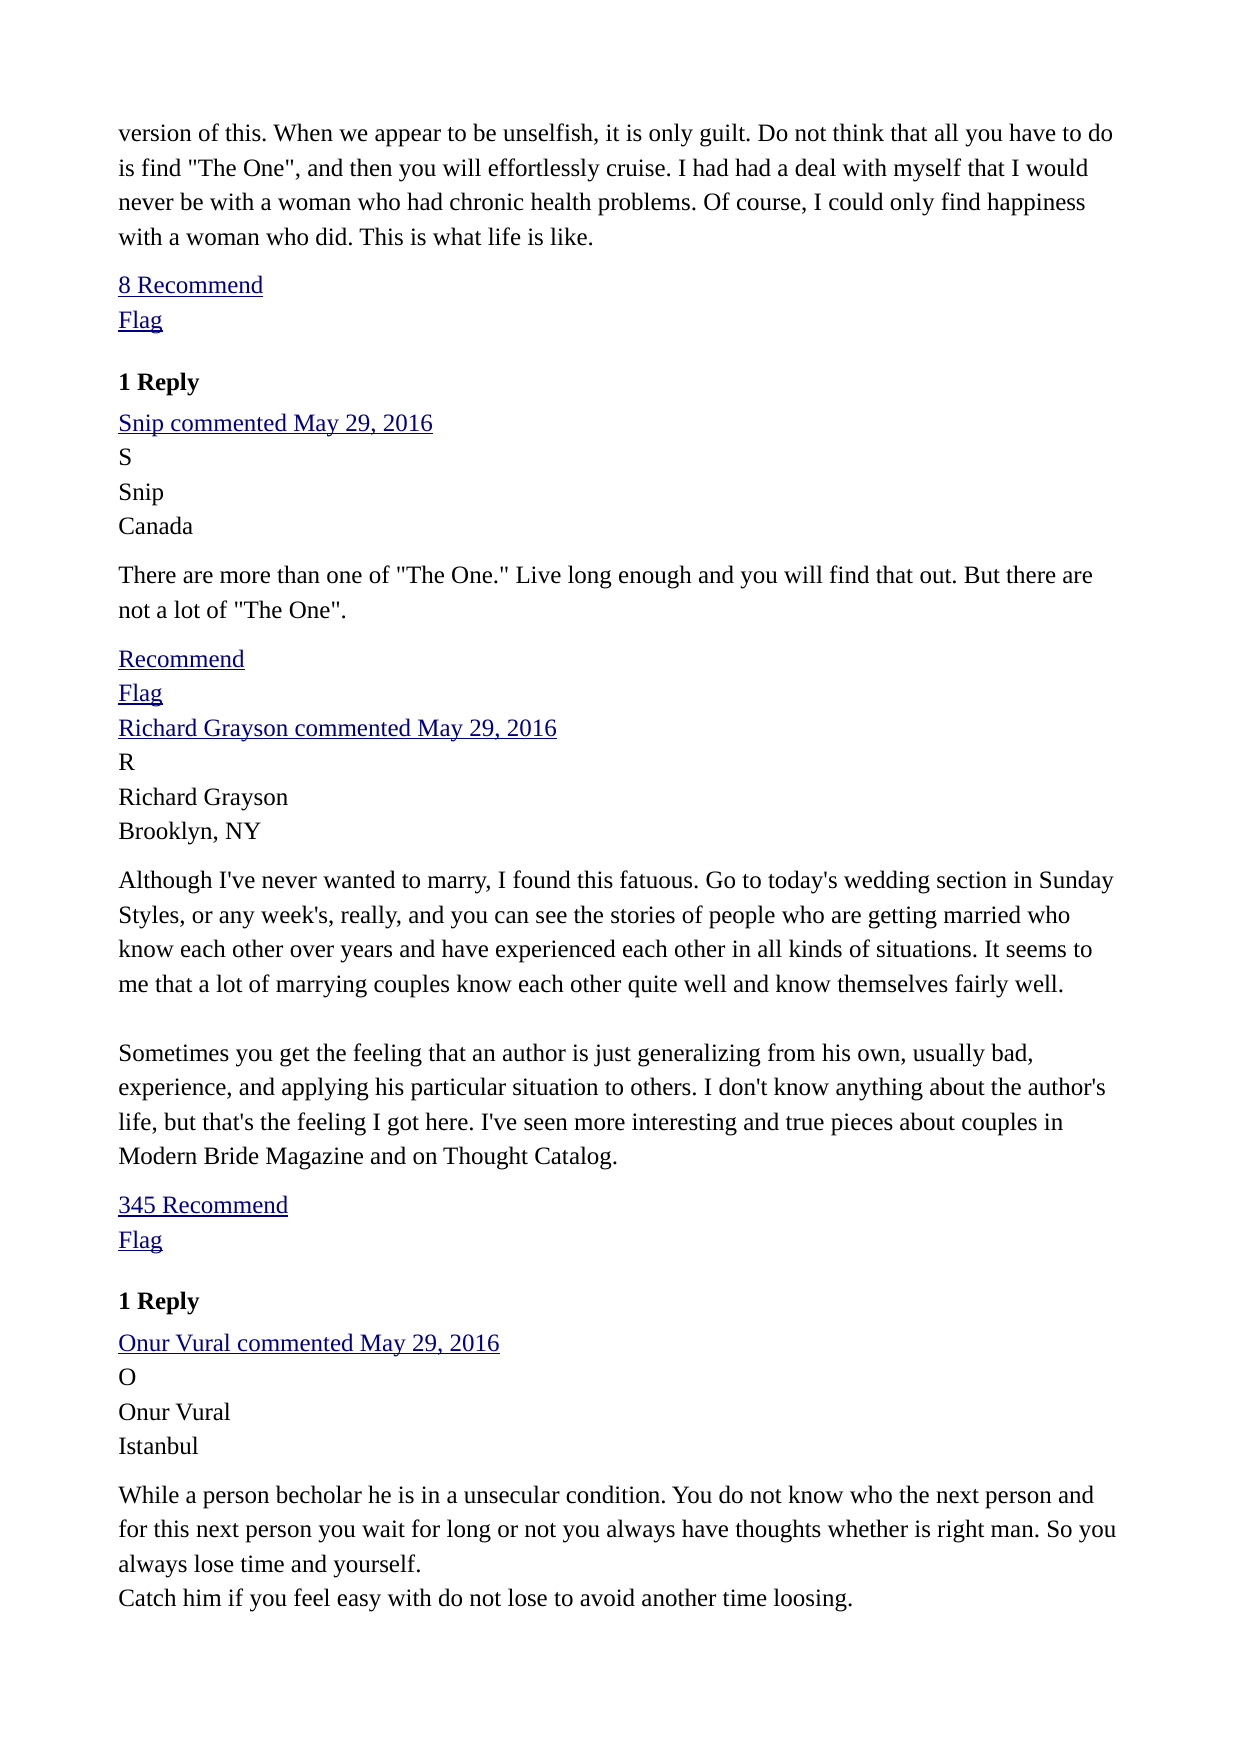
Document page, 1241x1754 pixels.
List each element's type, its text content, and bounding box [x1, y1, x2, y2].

text Flag [118, 678, 1122, 707]
text 345 Recommend [118, 1190, 1122, 1219]
text version of this. When we appear to be unselfish, it is only guilt. Do not think that all you have to do is find "The One", and then you will effortlessly cruise. I had had a deal with myself that I would never be with a woman who had chronic health problems. Of course, I could only find happiness with a woman who did. This is what life is like. [118, 118, 1122, 250]
text Onur Vural commented May 29, 2016 [118, 1328, 1122, 1356]
text Flag [118, 305, 1122, 334]
text 8 Recommend [118, 271, 1122, 299]
text Although I've never wanted to marry, I found this fatuous. Go to today's wedding section in Sunday Styles, or any week's, really, and you can see the stories of people who are getting married who know each other over years and have experienced each other in all kinds of situations. It seems to me that a lot of marrying couples know each other quite well and know themselves fairly well. Sometimes you get the feeling that an author is just generalizing from his own, usually bad, experience, and applying his particular situation to others. I don't know anything about the author's life, but that's the feeling I got here. I've seen more interesting and true pieces about couples in Modern Bride Magazine and on Thought Catalog. [118, 865, 1122, 1170]
text Recommend [118, 644, 1122, 673]
subtitle 1 Reply [118, 1286, 1122, 1315]
text Richard Grayson commented May 29, 2016 [118, 713, 1122, 742]
subtitle 1 Reply [118, 367, 1122, 395]
text Flag [118, 1225, 1122, 1253]
text Snip [118, 477, 1122, 506]
text Brooklyn, NY [118, 816, 1122, 845]
text Istanbul [118, 1431, 1122, 1460]
text While a person becholar he is in a unsecular condition. You do not know who the next person and for this next person you wait for long or not you always have thoughts whether is right man. So you always lose time and yourself. Catch him if you feel easy with do not lose to avoid another time loosing. [118, 1480, 1122, 1612]
text Onur Vural [118, 1397, 1122, 1425]
text O [118, 1362, 1122, 1391]
text Snip commented May 29, 2016 [118, 408, 1122, 437]
text Canada [118, 511, 1122, 540]
text Richard Grayson [118, 782, 1122, 811]
text S [118, 442, 1122, 471]
text There are more than one of "The One." Live long enough and you will find that out. But there are not a lot of "The One". [118, 560, 1122, 624]
text R [118, 747, 1122, 776]
